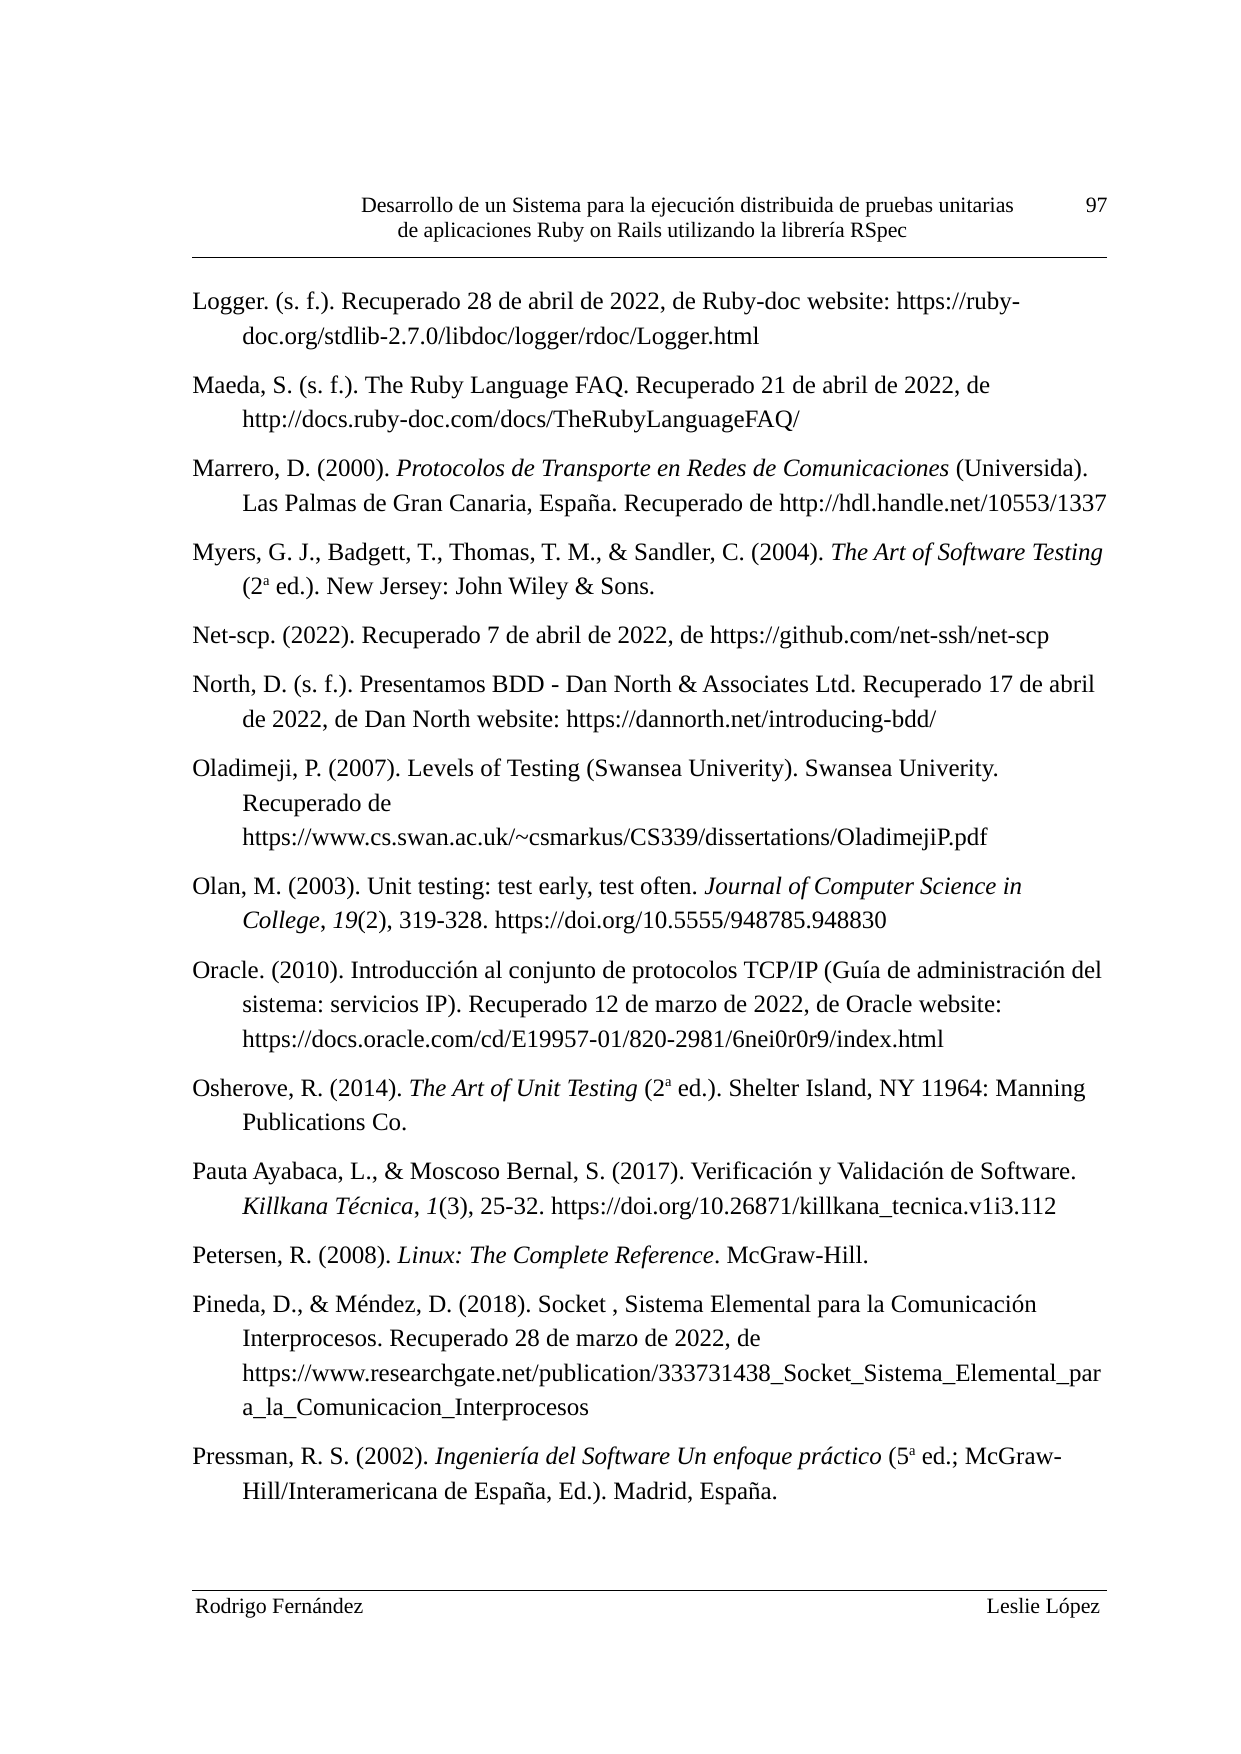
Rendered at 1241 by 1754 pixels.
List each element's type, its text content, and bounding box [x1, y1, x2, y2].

text Myers, G. J., Badgett, T., Thomas, T. M., & Sandler, C. (2004). The Art of Software Testing (2a ed.). New Jersey: John Wiley & Sons. [192, 537, 1107, 600]
text Oracle. (2010). Introducción al conjunto de protocolos TCP/IP (Guía de administración del sistema: servicios IP). Recuperado 12 de marzo de 2022, de Oracle website: https://docs.oracle.com/cd/E19957-01/820-2981/6nei0r0r9/index.html [192, 955, 1107, 1052]
text Logger. (s. f.). Recuperado 28 de abril de 2022, de Ruby-doc website: https://ruby-doc.org/stdlib-2.7.0/libdoc/logger/rdoc/Logger.html [192, 286, 1107, 349]
text Petersen, R. (2008). Linux: The Complete Reference. McGraw-Hill. [192, 1240, 1107, 1268]
text Olan, M. (2003). Unit testing: test early, test often. Journal of Computer Science in College, 19(2), 319-328. https://doi.org/10.5555/948785.948830 [192, 871, 1107, 934]
text Marrero, D. (2000). Protocolos de Transporte en Redes de Comunicaciones (Universida). Las Palmas de Gran Canaria, España. Recuperado de http://hdl.handle.net/10553/1337 [192, 453, 1107, 517]
text Pineda, D., & Méndez, D. (2018). Socket , Sistema Elemental para la Comunicación Interprocesos. Recuperado 28 de marzo de 2022, de https://www.researchgate.net/publication/333731438_Socket_Sistema_Elemental_para_la_Comunicacion_Interprocesos [192, 1289, 1107, 1421]
text Pauta Ayabaca, L., & Moscoso Bernal, S. (2017). Verificación y Validación de Software. Killkana Técnica, 1(3), 25-32. https://doi.org/10.26871/killkana_tecnica.v1i3.112 [192, 1156, 1107, 1219]
text Osherove, R. (2014). The Art of Unit Testing (2a ed.). Shelter Island, NY 11964: Manning Publications Co. [192, 1073, 1107, 1136]
text Maeda, S. (s. f.). The Ruby Language FAQ. Recuperado 21 de abril de 2022, de http://docs.ruby-doc.com/docs/TheRubyLanguageFAQ/ [192, 370, 1107, 433]
text North, D. (s. f.). Presentamos BDD - Dan North & Associates Ltd. Recuperado 17 de abril de 2022, de Dan North website: https://dannorth.net/introducing-bdd/ [192, 669, 1107, 733]
text Pressman, R. S. (2002). Ingeniería del Software Un enfoque práctico (5a ed.; McGraw-Hill/Interamericana de España, Ed.). Madrid, España. [192, 1441, 1107, 1504]
text Oladimeji, P. (2007). Levels of Testing (Swansea Univerity). Swansea Univerity. Recuperado de https://www.cs.swan.ac.uk/~csmarkus/CS339/dissertations/OladimejiP.pdf [192, 753, 1107, 851]
text Net-scp. (2022). Recuperado 7 de abril de 2022, de https://github.com/net-ssh/net-scp [192, 621, 1107, 649]
